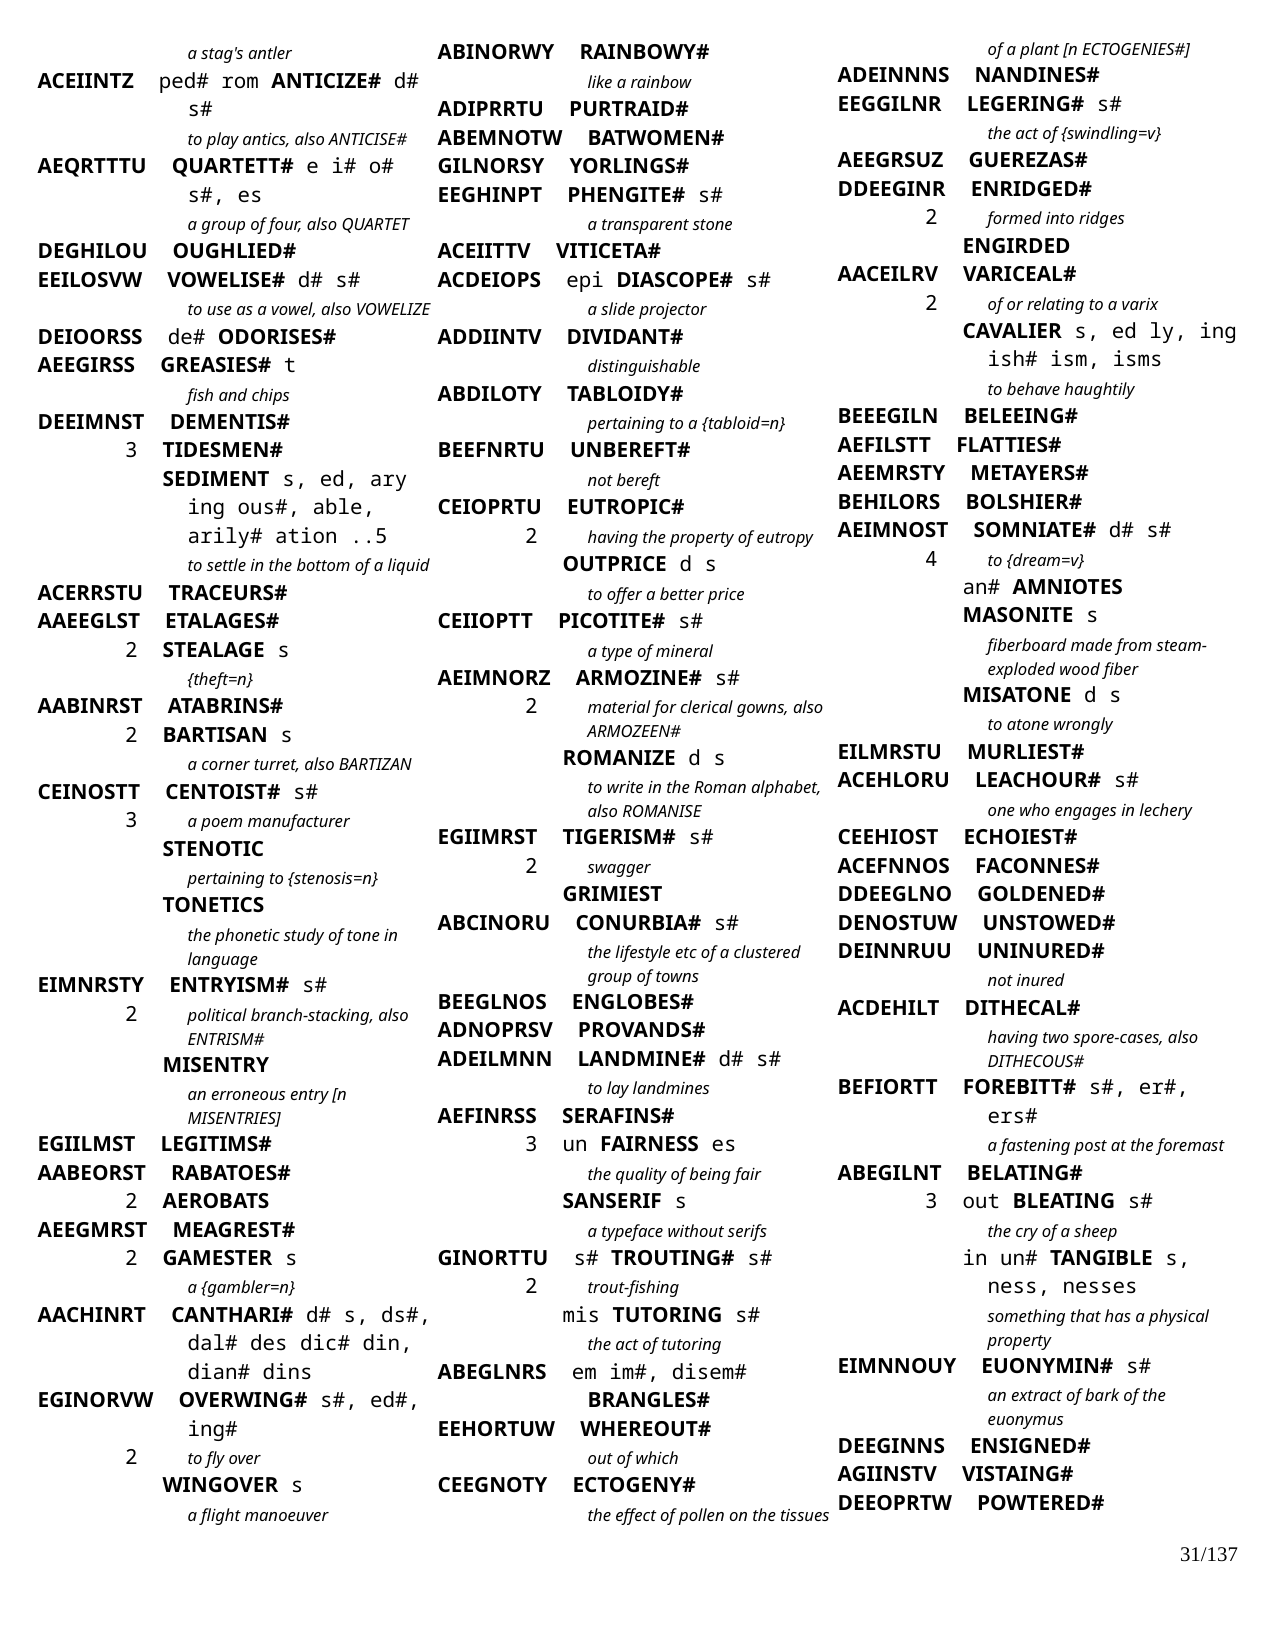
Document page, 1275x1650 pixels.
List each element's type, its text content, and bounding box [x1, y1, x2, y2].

text 2 of or relating to a varix [837, 288, 1237, 316]
text a typeface without serifs [437, 1215, 837, 1243]
text to atone wrongly [837, 708, 1237, 737]
text CEINOSTT CENTOIST# s# [37, 777, 437, 805]
text AEEGRSUZ GUEREZAS# [837, 146, 1237, 174]
text in un# TANGIBLE s, ness, nesses [837, 1243, 1237, 1300]
text CEIOPRTU EUTROPIC# [437, 492, 837, 521]
text a stag's antler [37, 37, 437, 66]
text AACHINRT CANTHARI# d# s, ds#, dal# des dic# din, dian# dins [37, 1300, 437, 1385]
text 2 political branch-stacking, also ENTRISM# [37, 999, 437, 1050]
text a group of four, also QUARTET [37, 208, 437, 237]
text ADNOPRSV PROVANDS# [437, 1016, 837, 1044]
text ACERRSTU TRACEURS# [37, 578, 437, 606]
text EEGHINPT PHENGITE# s# [437, 180, 837, 208]
text distinguishable [437, 350, 837, 379]
text ABEGLNRS em im#, disem# BRANGLES# [437, 1357, 837, 1414]
text AEIMNOST SOMNIATE# d# s# [837, 515, 1237, 544]
text not bereft [437, 464, 837, 492]
text the phonetic study of tone in language [37, 919, 437, 970]
text 2 GAMESTER s [37, 1243, 437, 1272]
text BEEFNRTU UNBEREFT# [437, 436, 837, 464]
text DEEIMNST DEMENTIS# [37, 407, 437, 436]
text ACEFNNOS FACONNES# [837, 851, 1237, 879]
text EEGGILNR LEGERING# s# [837, 89, 1237, 117]
text GINORTTU s# TROUTING# s# [437, 1243, 837, 1272]
text 4 to {dream=v} [837, 544, 1237, 572]
text 3 a poem manufacturer [37, 805, 437, 834]
text ACEIITTV VITICETA# [437, 237, 837, 265]
text 2 swagger [437, 851, 837, 879]
text AEEMRSTY METAYERS# [837, 458, 1237, 487]
text a flight manoeuver [37, 1499, 437, 1527]
text mis TUTORING s# [437, 1300, 837, 1328]
text ADDIINTV DIVIDANT# [437, 322, 837, 350]
text DDEEGINR ENRIDGED# [837, 174, 1237, 202]
text {theft=n} [37, 663, 437, 692]
text STENOTIC [37, 834, 437, 862]
text AEFINRSS SERAFINS# [437, 1101, 837, 1129]
text EEILOSVW VOWELISE# d# s# [37, 265, 437, 293]
text 3 out BLEATING s# [837, 1186, 1237, 1215]
text something that has a physical property [837, 1300, 1237, 1351]
text AABEORST RABATOES# [37, 1158, 437, 1186]
text ACDEHILT DITHECAL# [837, 993, 1237, 1021]
text fish and chips [37, 379, 437, 407]
text AAEEGLST ETALAGES# [37, 606, 437, 635]
text CEEGNOTY ECTOGENY# [437, 1471, 837, 1499]
text 3 TIDESMEN# [37, 436, 437, 464]
text ACEHLORU LEACHOUR# s# [837, 765, 1237, 794]
text an extract of bark of the euonymus [837, 1379, 1237, 1431]
text a slide projector [437, 293, 837, 322]
text to play antics, also ANTICISE# [37, 123, 437, 151]
text like a rainbow [437, 66, 837, 94]
text 2 to fly over [37, 1442, 437, 1471]
text 2 BARTISAN s [37, 720, 437, 748]
text the cry of a sheep [837, 1215, 1237, 1243]
text DEEGINNS ENSIGNED# [837, 1431, 1237, 1459]
text ADEILMNN LANDMINE# d# s# [437, 1044, 837, 1072]
text BEEGLNOS ENGLOBES# [437, 987, 837, 1016]
text ABEGILNT BELATING# [837, 1158, 1237, 1186]
text DEIOORSS de# ODORISES# [37, 322, 437, 350]
text to write in the Roman alphabet, also ROMANISE [437, 771, 837, 822]
text ENGIRDED [837, 231, 1237, 259]
text the act of tutoring [437, 1328, 837, 1357]
text a transparent stone [437, 208, 837, 237]
text CEIIOPTT PICOTITE# s# [437, 606, 837, 635]
text EEHORTUW WHEREOUT# [437, 1414, 837, 1442]
text DDEEGLNO GOLDENED# [837, 879, 1237, 908]
text BEEEGILN BELEEING# [837, 401, 1237, 430]
text CEEHIOST ECHOIEST# [837, 822, 1237, 851]
text MASONITE s [837, 601, 1237, 629]
text 2 having the property of eutropy [437, 521, 837, 549]
text ADIPRRTU PURTRAID# [437, 94, 837, 123]
text AEEGMRST MEAGREST# [37, 1215, 437, 1243]
text EIMNRSTY ENTRYISM# s# [37, 970, 437, 999]
text MISATONE d s [837, 680, 1237, 708]
text SEDIMENT s, ed, ary ing ous#, able, arily# ation ..5 [37, 464, 437, 549]
text AEEGIRSS GREASIES# t [37, 350, 437, 379]
text AABINRST ATABRINS# [37, 692, 437, 720]
text ROMANIZE d s [437, 743, 837, 771]
text the lifestyle etc of a clustered group of towns [437, 936, 837, 987]
text ABDILOTY TABLOIDY# [437, 379, 837, 407]
text GILNORSY YORLINGS# [437, 151, 837, 180]
text EGINORVW OVERWING# s#, ed#, ing# [37, 1385, 437, 1442]
text an erroneous entry [n MISENTRIES] [37, 1078, 437, 1129]
text AGIINSTV VISTAING# [837, 1459, 1237, 1488]
text 2 material for clerical gowns, also ARMOZEEN# [437, 692, 837, 743]
text 2 STEALAGE s [37, 635, 437, 663]
text DEEOPRTW POWTERED# [837, 1488, 1237, 1516]
text MISENTRY [37, 1050, 437, 1078]
text ABEMNOTW BATWOMEN# [437, 123, 837, 151]
text not inured [837, 964, 1237, 993]
text 2 AEROBATS [37, 1186, 437, 1215]
text to settle in the bottom of a liquid [37, 549, 437, 578]
text BEHILORS BOLSHIER# [837, 487, 1237, 515]
text 2 trout-fishing [437, 1272, 837, 1300]
text a type of mineral [437, 635, 837, 663]
text AEQRTTTU QUARTETT# e i# o# s#, es [37, 151, 437, 208]
text to offer a better price [437, 578, 837, 606]
text DEGHILOU OUGHLIED# [37, 237, 437, 265]
text having two spore-cases, also DITHECOUS# [837, 1021, 1237, 1072]
text to lay landmines [437, 1072, 837, 1101]
text AEIMNORZ ARMOZINE# s# [437, 663, 837, 692]
text fiberboard made from steam-exploded wood fiber [837, 629, 1237, 680]
text a {gambler=n} [37, 1272, 437, 1300]
text BEFIORTT FOREBITT# s#, er#, ers# [837, 1072, 1237, 1129]
text a corner turret, also BARTIZAN [37, 748, 437, 777]
text the act of {swindling=v} [837, 117, 1237, 146]
text ACEIINTZ ped# rom ANTICIZE# d# s# [37, 66, 437, 123]
text DENOSTUW UNSTOWED# [837, 908, 1237, 936]
text CAVALIER s, ed ly, ing ish# ism, isms [837, 316, 1237, 373]
text SANSERIF s [437, 1186, 837, 1215]
text ABINORWY RAINBOWY# [437, 37, 837, 66]
text ADEINNNS NANDINES# [837, 60, 1237, 89]
text OUTPRICE d s [437, 549, 837, 578]
text to behave haughtily [837, 373, 1237, 401]
text GRIMIEST [437, 879, 837, 908]
text EILMRSTU MURLIEST# [837, 737, 1237, 765]
text pertaining to a {tabloid=n} [437, 407, 837, 436]
text the effect of pollen on the tissues [437, 1499, 837, 1527]
text WINGOVER s [37, 1471, 437, 1499]
text pertaining to {stenosis=n} [37, 862, 437, 891]
text a fastening post at the foremast [837, 1129, 1237, 1158]
text ACDEIOPS epi DIASCOPE# s# [437, 265, 837, 293]
text AEFILSTT FLATTIES# [837, 430, 1237, 458]
text an# AMNIOTES [837, 572, 1237, 601]
text EGIILMST LEGITIMS# [37, 1129, 437, 1158]
text out of which [437, 1442, 837, 1471]
text ABCINORU CONURBIA# s# [437, 908, 837, 936]
text AACEILRV VARICEAL# [837, 259, 1237, 288]
text of a plant [n ECTOGENIES#] [837, 37, 1237, 60]
text EGIIMRST TIGERISM# s# [437, 822, 837, 851]
text 3 un FAIRNESS es [437, 1129, 837, 1158]
text EIMNNOUY EUONYMIN# s# [837, 1351, 1237, 1379]
text TONETICS [37, 891, 437, 919]
text to use as a vowel, also VOWELIZE [37, 293, 437, 322]
text one who engages in lechery [837, 794, 1237, 822]
text the quality of being fair [437, 1158, 837, 1186]
text 2 formed into ridges [837, 202, 1237, 231]
text DEINNRUU UNINURED# [837, 936, 1237, 964]
